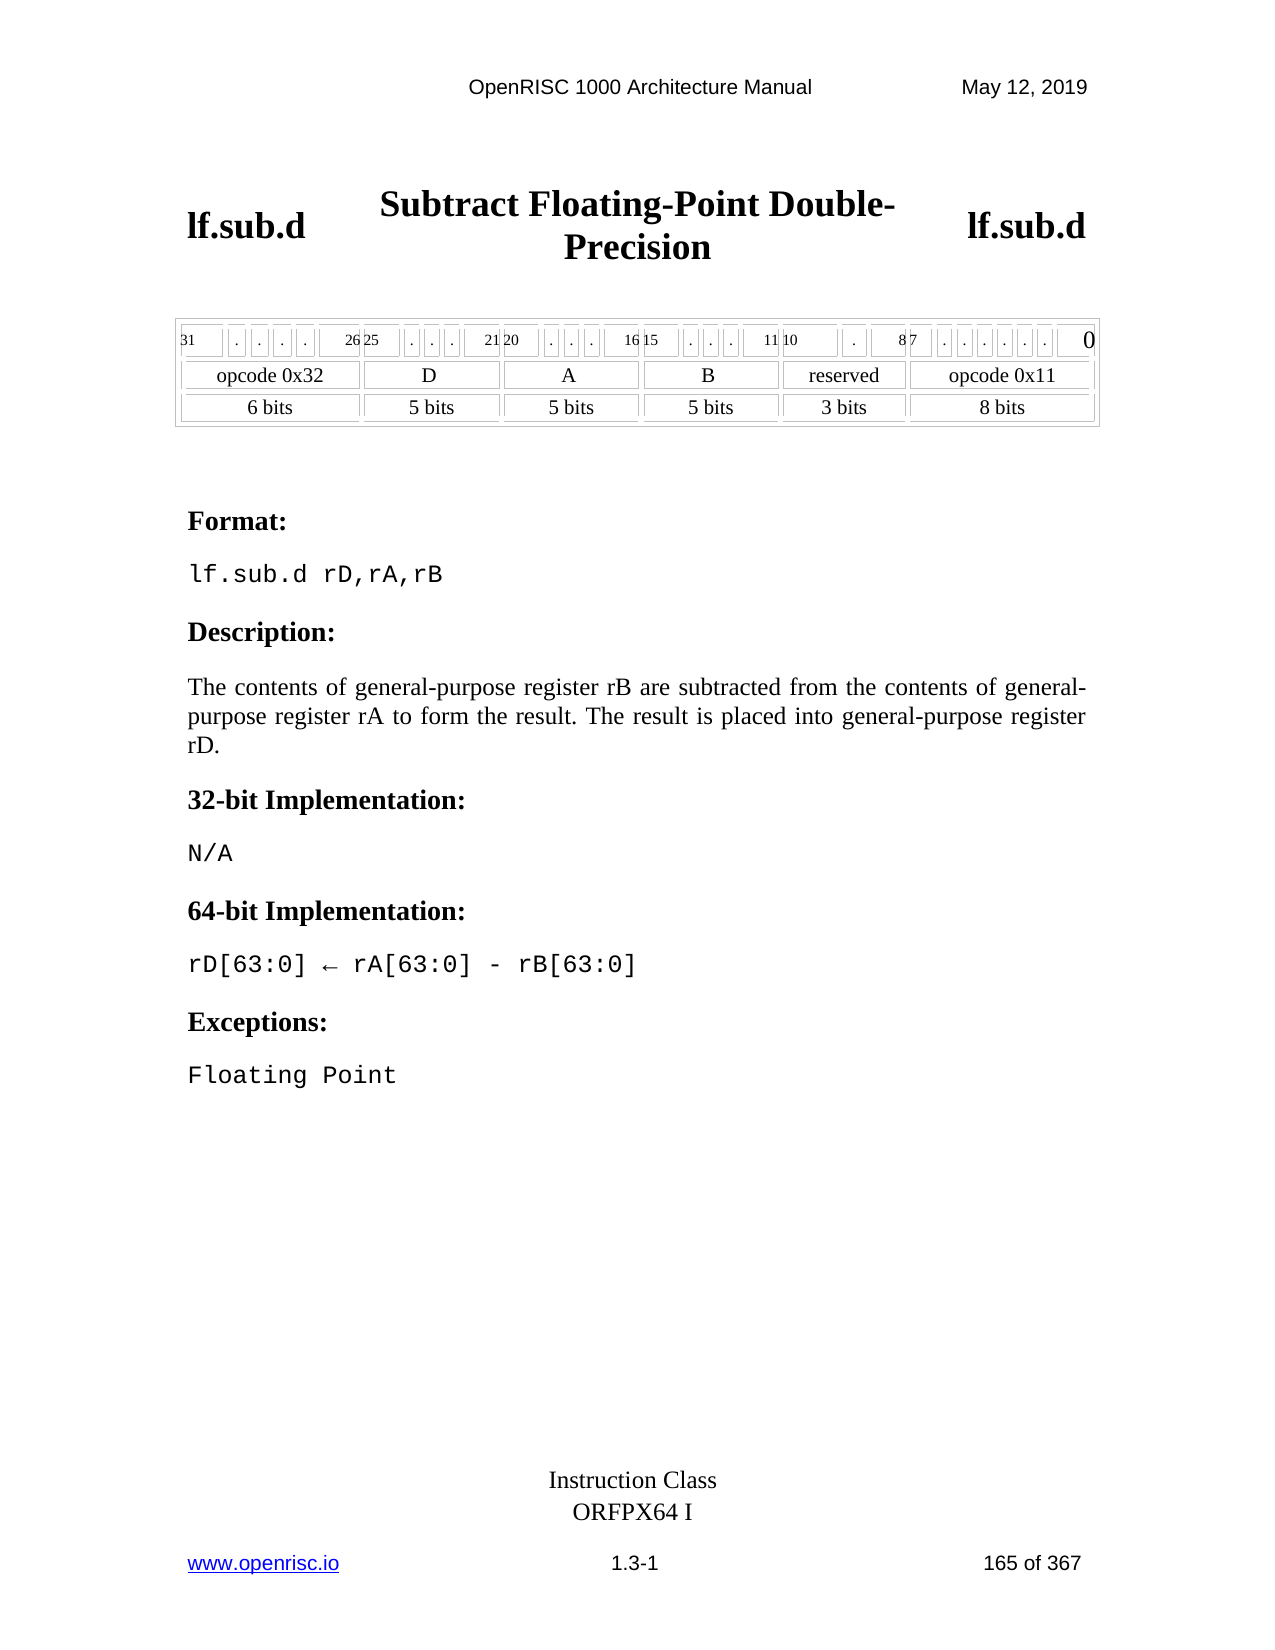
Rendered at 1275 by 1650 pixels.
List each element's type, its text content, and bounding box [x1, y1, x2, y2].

text Description: [187, 615, 1087, 647]
text 32-bit Implementation: [187, 783, 1087, 816]
text Floating Point [187, 1062, 1087, 1091]
text 64-bit Implementation: [187, 894, 1087, 927]
text The contents of general-purpose register rB are subtracted from the contents of general-purpose register rA to form the result. The result is placed into general-purpose register rD. [187, 672, 1087, 758]
text rD[63:0] ← rA[63:0] - rB[63:0] [187, 952, 1087, 980]
text N/A [187, 841, 1087, 869]
text Exceptions: [187, 1005, 1087, 1037]
text lf.sub.d rD,rA,rB [187, 561, 1087, 590]
text Format: [187, 504, 1087, 536]
